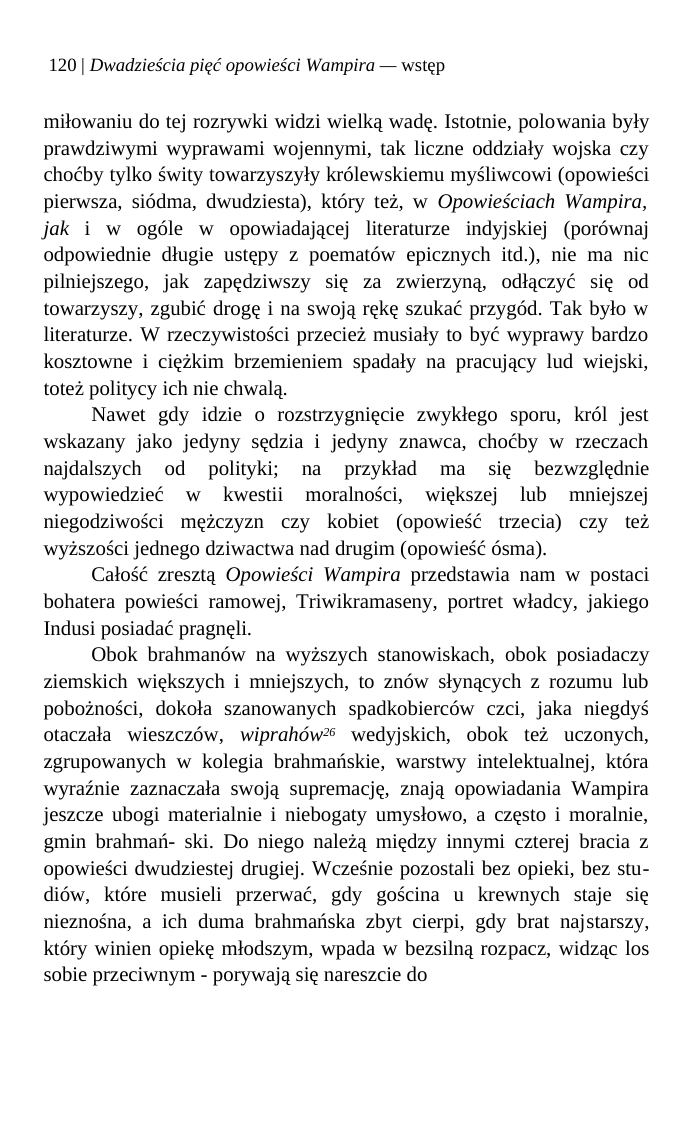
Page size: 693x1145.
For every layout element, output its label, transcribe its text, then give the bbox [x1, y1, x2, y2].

text Nawet gdy idzie o rozstrzygnięcie zwykłego sporu, król jest wskazany jako jedyny sędzia i jedyny znawca, choćby w rzeczach najdalszych od polityki; na przykład ma się bez­względnie wypowiedzieć w kwestii moralności, większej lub mniejszej niegodziwości mężczyzn czy kobiet (opowieść trze­cia) czy też wyższości jednego dziwactwa nad drugim (opo­wieść ósma). [43, 402, 649, 560]
text Obok brahmanów na wyższych stanowiskach, obok posia­daczy ziemskich większych i mniejszych, to znów słynących z rozumu lub pobożności, dokoła szanowanych spadkobierców czci, jaka niegdyś otaczała wieszczów, wiprahów26 wedyjskich, obok też uczonych, zgrupowanych w kolegia brahmańskie, warstwy intelektualnej, która wyraźnie zaznaczała swoją su­premację, znają opowiadania Wampira jeszcze ubogi material­nie i niebogaty umysłowo, a często i moralnie, gmin brahmań- ski. Do niego należą między innymi czterej bracia z opowieści dwudziestej drugiej. Wcześnie pozostali bez opieki, bez stu­diów, które musieli przerwać, gdy gościna u krewnych staje się nieznośna, a ich duma brahmańska zbyt cierpi, gdy brat naj­starszy, który winien opiekę młodszym, wpada w bezsilną roz­pacz, widząc los sobie przeciwnym - porywają się nareszcie do [43, 642, 649, 986]
text Całość zresztą Opowieści Wampira przedstawia nam w po­staci bohatera powieści ramowej, Triwikramaseny, portret władcy, jakiego Indusi posiadać pragnęli. [43, 562, 649, 640]
text 120 | Dwadzieścia pięć opowieści Wampira — wstęp [48, 54, 541, 76]
text miłowaniu do tej rozrywki widzi wielką wadę. Istotnie, polo­wania były prawdziwymi wyprawami wojennymi, tak liczne oddziały wojska czy choćby tylko świty towarzyszyły królew­skiemu myśliwcowi (opowieści pierwsza, siódma, dwudziesta), który też, w Opowieściach Wampira, jak i w ogóle w opowiadają­cej literaturze indyjskiej (porównaj odpowiednie długie ustępy z poematów epicznych itd.), nie ma nic pilniejszego, jak zapę­dziwszy się za zwierzyną, odłączyć się od towarzyszy, zgubić drogę i na swoją rękę szukać przygód. Tak było w literaturze. W rzeczywistości przecież musiały to być wyprawy bardzo kosztowne i ciężkim brzemieniem spadały na pracujący lud wiejski, toteż politycy ich nie chwalą. [43, 109, 649, 400]
